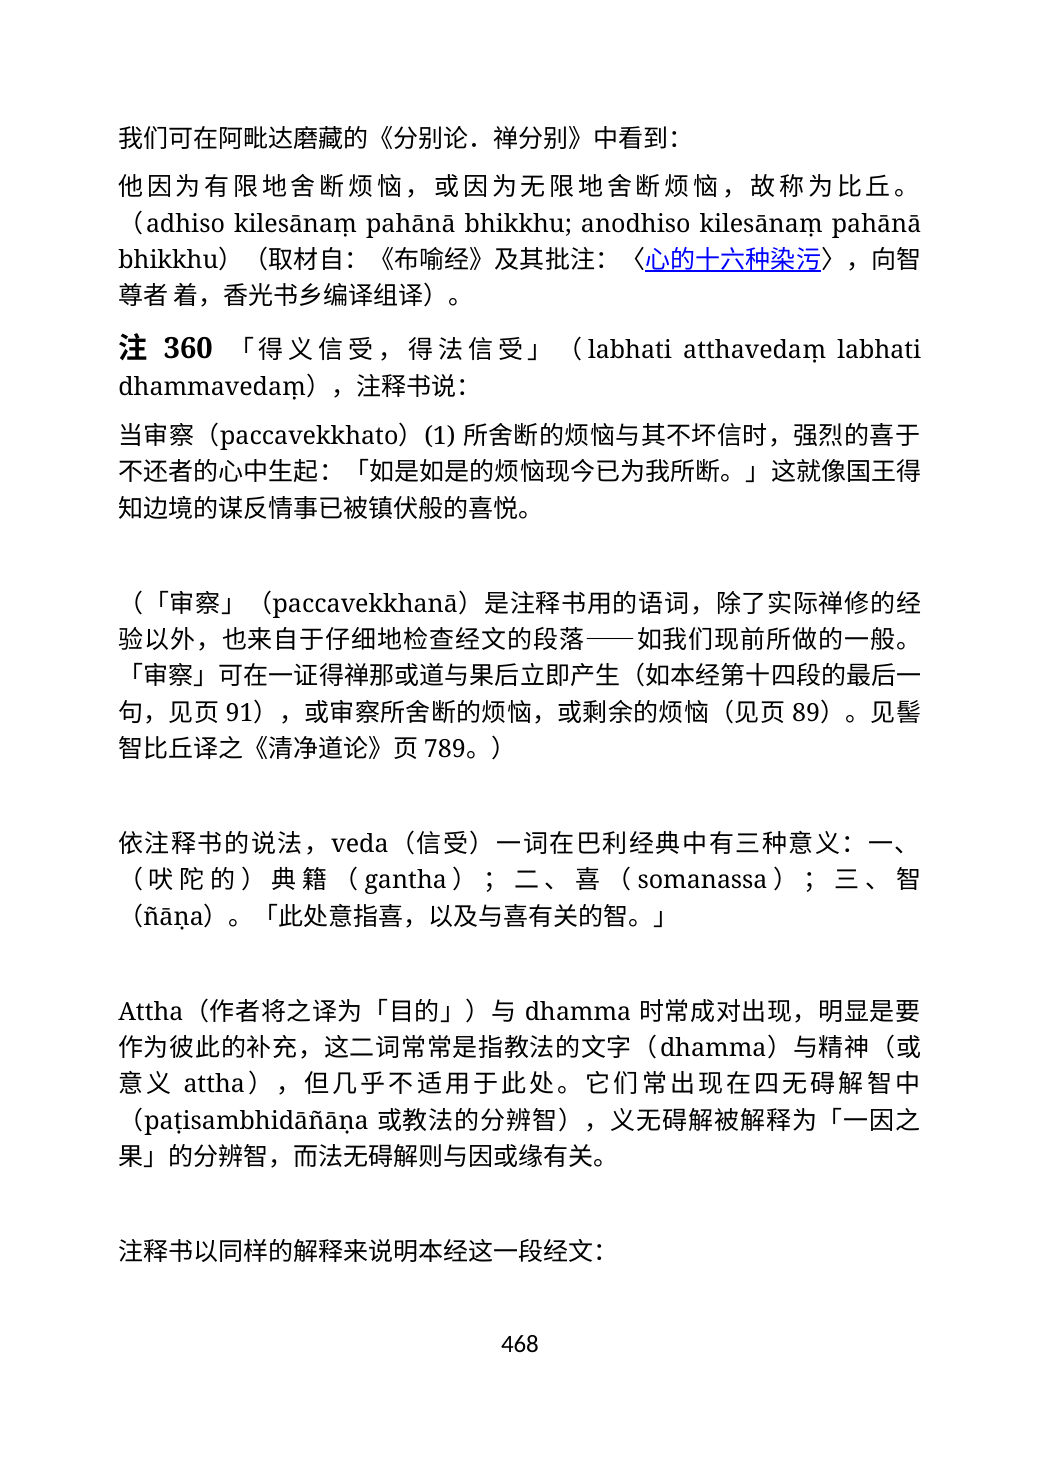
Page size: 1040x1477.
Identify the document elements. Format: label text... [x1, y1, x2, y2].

text Attha（作者将之译为「目的」）与 dhamma 时常成对出现，明显是要作为彼此的补充，这二词常常是指教法的文字（dhamma）与精神（或意义 attha），但几乎不适用于此处。它们常出现在四无碍解智中（paṭisambhidāñāṇa 或教法的分辨智），义无碍解被解释为「一因之果」的分辨智，而法无碍解则与因或缘有关。 [118, 991, 921, 1173]
text 我们可在阿毗达磨藏的《分别论．禅分别》中看到： [118, 118, 921, 154]
text 依注释书的说法，veda（信受）一词在巴利经典中有三种意义：一、（吠陀的）典籍（gantha）；二、喜（somanassa）；三、智（ñāṇa）。「此处意指喜，以及与喜有关的智。」 [118, 824, 921, 932]
text （「审察」（paccavekkhanā）是注释书用的语词，除了实际禅修的经验以外，也来自于仔细地检查经文的段落——如我们现前所做的一般。「审察」可在一证得禅那或道与果后立即产生（如本经第十四段的最后一句，见页 91），或审察所舍断的烦恼，或剩余的烦恼（见页 89）。见髻智比丘译之《清净道论》页 789。） [118, 583, 921, 764]
text 他因为有限地舍断烦恼，或因为无限地舍断烦恼，故称为比丘。（adhiso kilesānaṃ pahānā bhikkhu; anodhiso kilesānaṃ pahānā bhikkhu）（取材自：《布喻经》及其批注：〈心的十六种染污〉，向智尊者 着，香光书乡编译组译）。 [118, 167, 921, 312]
text 注 360 「得义信受，得法信受」（labhati atthavedaṃ labhati dhammavedaṃ），注释书说： [118, 324, 921, 403]
text 当审察（paccavekkhato）(1) 所舍断的烦恼与其不坏信时，强烈的喜于不还者的心中生起：「如是如是的烦恼现今已为我所断。」这就像国王得知边境的谋反情事已被镇伏般的喜悦。 [118, 416, 921, 524]
text 注释书以同样的解释来说明本经这一段经文： [118, 1232, 921, 1268]
